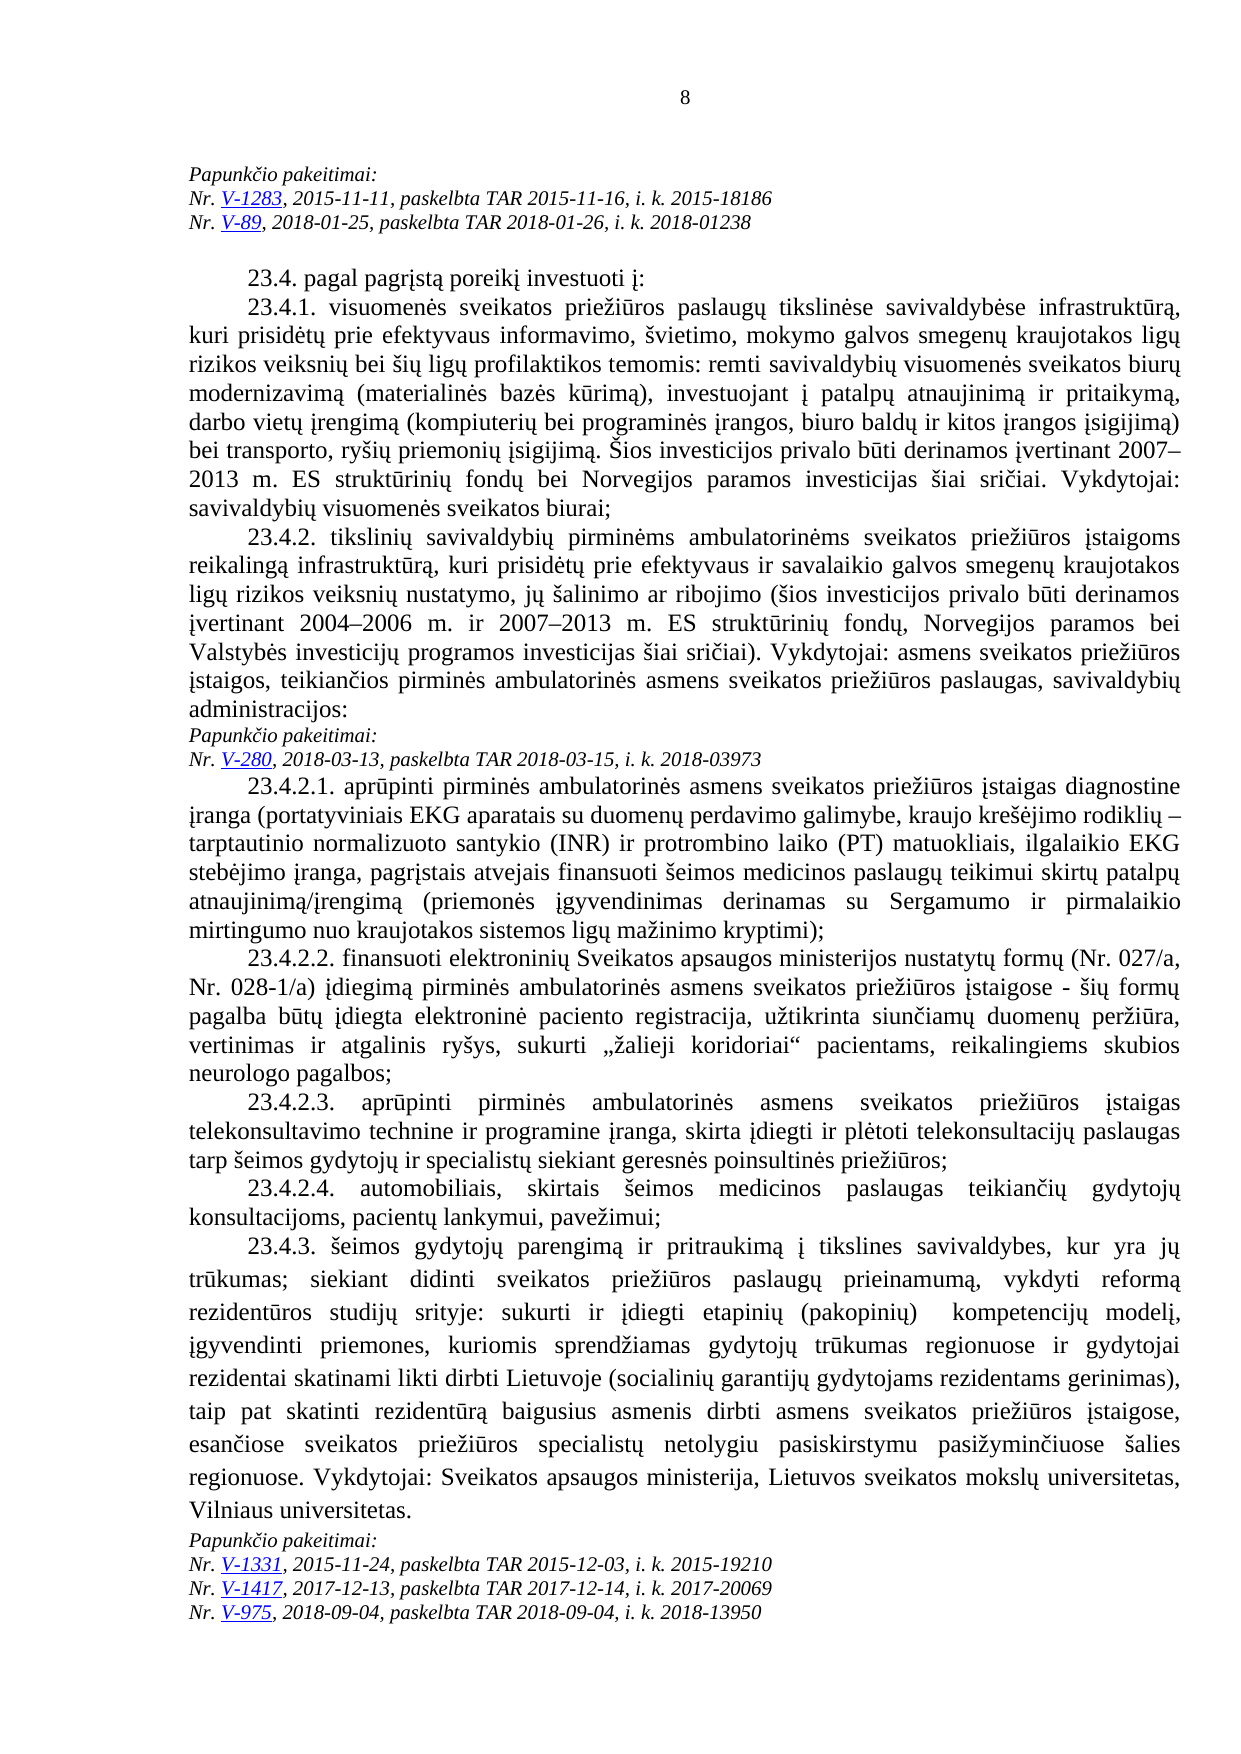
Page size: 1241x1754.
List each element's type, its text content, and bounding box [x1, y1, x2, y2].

text Nr. V-89, 2018-01-25, paskelbta TAR 2018-01-26, i. k. 2018-01238 [188, 210, 1181, 234]
text 23.4.2. tikslinių savivaldybių pirminėms ambulatorinėms sveikatos priežiūros įstaigoms reikalingą infrastruktūrą, kuri prisidėtų prie efektyvaus ir savalaikio galvos smegenų kraujotakos ligų rizikos veiksnių nustatymo, jų šalinimo ar ribojimo (šios investicijos privalo būti derinamos įvertinant 2004–2006 m. ir 2007–2013 m. ES struktūrinių fondų, Norvegijos paramos bei Valstybės investicijų programos investicijas šiai sričiai). Vykdytojai: asmens sveikatos priežiūros įstaigos, teikiančios pirminės ambulatorinės asmens sveikatos priežiūros paslaugas, savivaldybių administracijos: [188, 522, 1181, 723]
text 23.4.1. visuomenės sveikatos priežiūros paslaugų tikslinėse savivaldybėse infrastruktūrą, kuri prisidėtų prie efektyvaus informavimo, švietimo, mokymo galvos smegenų kraujotakos ligų rizikos veiksnių bei šių ligų profilaktikos temomis: remti savivaldybių visuomenės sveikatos biurų modernizavimą (materialinės bazės kūrimą), investuojant į patalpų atnaujinimą ir pritaikymą, darbo vietų įrengimą (kompiuterių bei programinės įrangos, biuro baldų ir kitos įrangos įsigijimą) bei transporto, ryšių priemonių įsigijimą. Šios investicijos privalo būti derinamos įvertinant 2007–2013 m. ES struktūrinių fondų bei Norvegijos paramos investicijas šiai sričiai. Vykdytojai: savivaldybių visuomenės sveikatos biurai; [188, 292, 1181, 522]
text 23.4.3. šeimos gydytojų parengimą ir pritraukimą į tikslines savivaldybes, kur yra jų trūkumas; siekiant didinti sveikatos priežiūros paslaugų prieinamumą, vykdyti reformą rezidentūros studijų srityje: sukurti ir įdiegti etapinių (pakopinių) kompetencijų modelį, įgyvendinti priemones, kuriomis sprendžiamas gydytojų trūkumas regionuose ir gydytojai rezidentai skatinami likti dirbti Lietuvoje (socialinių garantijų gydytojams rezidentams gerinimas), taip pat skatinti rezidentūrą baigusius asmenis dirbti asmens sveikatos priežiūros įstaigose, esančiose sveikatos priežiūros specialistų netolygiu pasiskirstymu pasižyminčiuose šalies regionuose. Vykdytojai: Sveikatos apsaugos ministerija, Lietuvos sveikatos mokslų universitetas, Vilniaus universitetas. [188, 1231, 1181, 1524]
text Nr. V-1331, 2015-11-24, paskelbta TAR 2015-12-03, i. k. 2015-19210 [188, 1552, 1181, 1576]
text 23.4.2.3. aprūpinti pirminės ambulatorinės asmens sveikatos priežiūros įstaigas telekonsultavimo technine ir programine įranga, skirta įdiegti ir plėtoti telekonsultacijų paslaugas tarp šeimos gydytojų ir specialistų siekiant geresnės poinsultinės priežiūros; [188, 1087, 1181, 1173]
text 23.4.2.2. finansuoti elektroninių Sveikatos apsaugos ministerijos nustatytų formų (Nr. 027/a, Nr. 028-1/a) įdiegimą pirminės ambulatorinės asmens sveikatos priežiūros įstaigose - šių formų pagalba būtų įdiegta elektroninė paciento registracija, užtikrinta siunčiamų duomenų peržiūra, vertinimas ir atgalinis ryšys, sukurti „žalieji koridoriai“ pacientams, reikalingiems skubios neurologo pagalbos; [188, 943, 1181, 1087]
text 23.4.2.1. aprūpinti pirminės ambulatorinės asmens sveikatos priežiūros įstaigas diagnostine įranga (portatyviniais EKG aparatais su duomenų perdavimo galimybe, kraujo krešėjimo rodiklių – tarptautinio normalizuoto santykio (INR) ir protrombino laiko (PT) matuokliais, ilgalaikio EKG stebėjimo įranga, pagrįstais atvejais finansuoti šeimos medicinos paslaugų teikimui skirtų patalpų atnaujinimą/įrengimą (priemonės įgyvendinimas derinamas su Sergamumo ir pirmalaikio mirtingumo nuo kraujotakos sistemos ligų mažinimo kryptimi); [188, 771, 1181, 943]
text Papunkčio pakeitimai: [188, 1528, 1181, 1552]
text Nr. V-1417, 2017-12-13, paskelbta TAR 2017-12-14, i. k. 2017-20069 [188, 1576, 1181, 1600]
text Papunkčio pakeitimai: [188, 723, 1181, 747]
text Nr. V-280, 2018-03-13, paskelbta TAR 2018-03-15, i. k. 2018-03973 [188, 747, 1181, 771]
text Nr. V-1283, 2015-11-11, paskelbta TAR 2015-11-16, i. k. 2015-18186 [188, 186, 1181, 210]
text Papunkčio pakeitimai: [188, 162, 1181, 186]
text 23.4. pagal pagrįstą poreikį investuoti į: [188, 263, 1181, 292]
text Nr. V-975, 2018-09-04, paskelbta TAR 2018-09-04, i. k. 2018-13950 [188, 1600, 1181, 1624]
text 23.4.2.4. automobiliais, skirtais šeimos medicinos paslaugas teikiančių gydytojų konsultacijoms, pacientų lankymui, pavežimui; [188, 1173, 1181, 1231]
